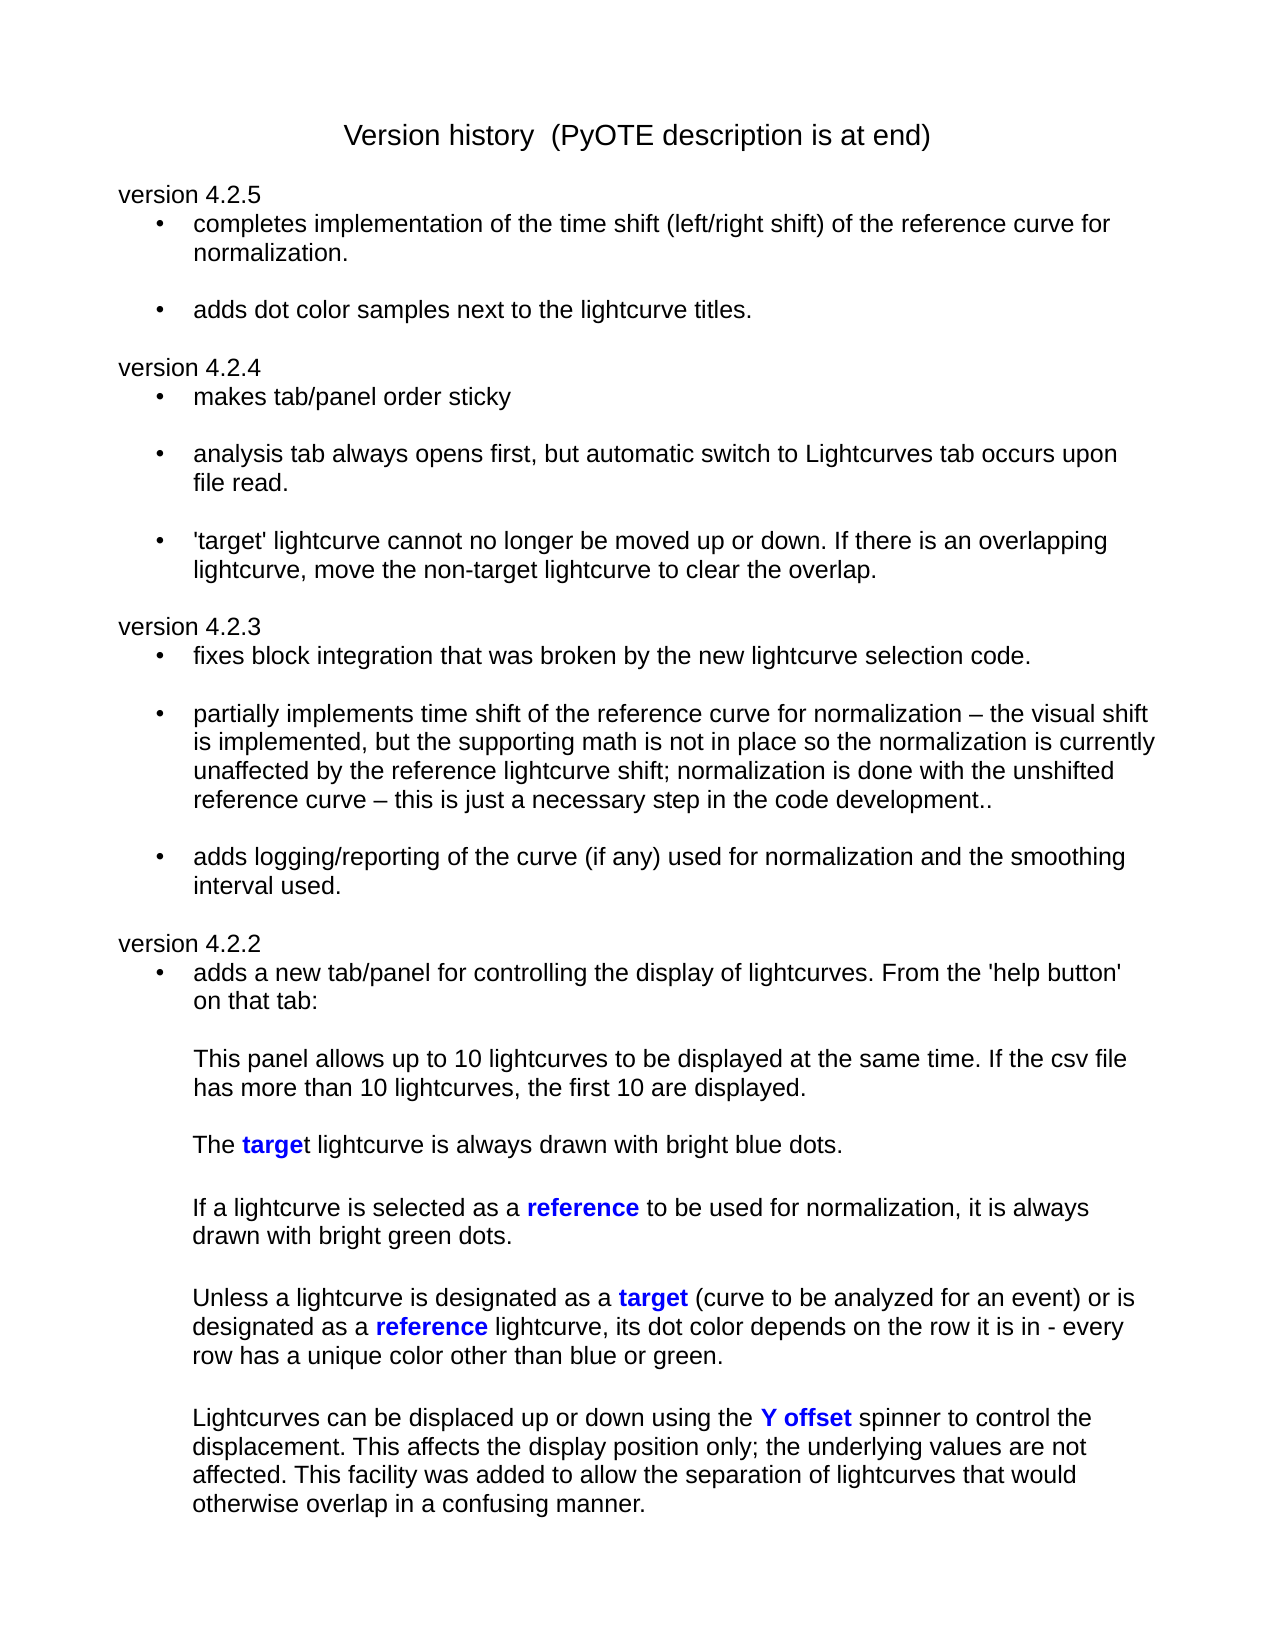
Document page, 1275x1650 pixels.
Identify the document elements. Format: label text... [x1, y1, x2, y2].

list adds dot color samples next to the lightcurve titles. [156, 296, 1157, 353]
list partially implements time shift of the reference curve for normalization – the visual shift is implemented, but the supporting math is not in place so the normalization is currently unaffected by the reference lightcurve shift; normalization is done with the unshifted reference curve – this is just a necessary step in the code development.. [156, 698, 1157, 842]
text Version history (PyOTE description is at end) [118, 118, 1157, 152]
text version 4.2.3 [118, 612, 1157, 641]
text version 4.2.2 [118, 929, 1157, 957]
list This panel allows up to 10 lightcurves to be displayed at the same time. If the csv file has more than 10 lightcurves, the first 10 are displayed. [156, 1044, 1157, 1101]
text Lightcurves can be displaced up or down using the Y offset spinner to control the displacement. This affects the display position only; the underlying values are not affected. This facility was added to allow the separation of lightcurves that would otherwise overlap in a confusing manner. [192, 1403, 1157, 1518]
text The target lightcurve is always drawn with bright blue dots. [192, 1131, 1157, 1159]
text version 4.2.4 [118, 353, 1157, 382]
list 'target' lightcurve cannot no longer be moved up or down. If there is an overlapping lightcurve, move the non-target lightcurve to clear the overlap. [156, 526, 1157, 612]
list adds logging/reporting of the curve (if any) used for normalization and the smoothing interval used. [156, 842, 1157, 929]
list analysis tab always opens first, but automatic switch to Lightcurves tab occurs upon file read. [156, 439, 1157, 526]
text Unless a lightcurve is designated as a target (curve to be analyzed for an event) or is designated as a reference lightcurve, its dot color depends on the row it is in - every row has a unique color other than blue or green. [192, 1283, 1157, 1370]
list adds a new tab/panel for controlling the display of lightcurves. From the 'help button' on that tab: [156, 957, 1157, 1015]
list completes implementation of the time shift (left/right shift) of the reference curve for normalization. [156, 209, 1157, 296]
list makes tab/panel order sticky [156, 382, 1157, 439]
list fixes block integration that was broken by the new lightcurve selection code. [156, 641, 1157, 698]
text If a lightcurve is selected as a reference to be used for normalization, it is always drawn with bright green dots. [192, 1193, 1157, 1250]
text version 4.2.5 [118, 180, 1157, 209]
